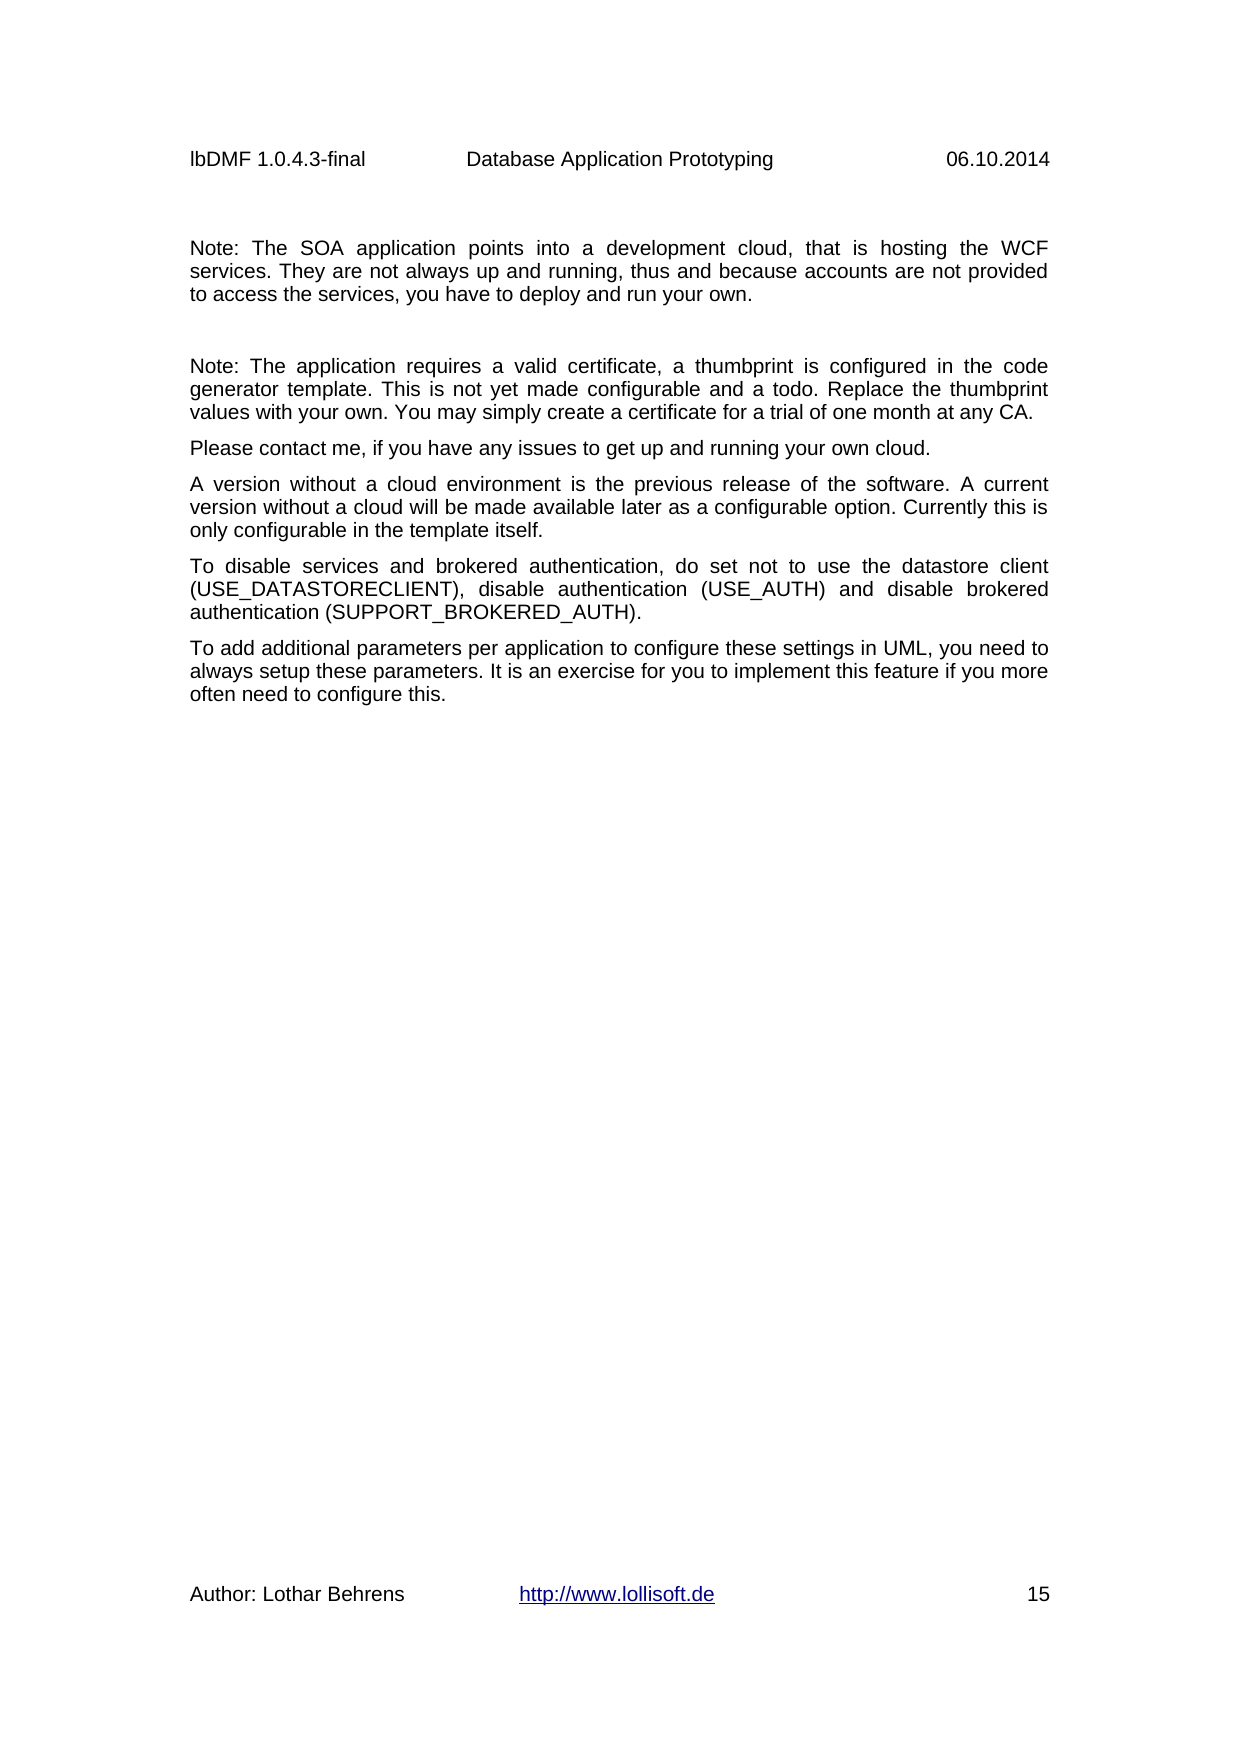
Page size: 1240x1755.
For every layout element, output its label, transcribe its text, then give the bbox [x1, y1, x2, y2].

text To disable services and brokered authentication, do set not to use the datastore client (USE_DATASTORECLIENT), disable authentication (USE_AUTH) and disable brokered authentication (SUPPORT_BROKERED_AUTH). [189, 554, 1050, 624]
text Note: The application requires a valid certificate, a thumbprint is configured in the code generator template. This is not yet made configurable and a todo. Replace the thumbprint values with your own. You may simply create a certificate for a trial of one month at any CA. [189, 354, 1050, 424]
text A version without a cloud environment is the previous release of the software. A current version without a cloud will be made available later as a configurable option. Currently this is only configurable in the template itself. [189, 472, 1050, 542]
text To add additional parameters per application to configure these settings in UML, you need to always setup these parameters. It is an exercise for you to implement this feature if you more often need to configure this. [189, 637, 1050, 706]
text Note: The SOA application points into a development cloud, that is hosting the WCF services. They are not always up and running, thus and because accounts are not provided to access the services, you have to deploy and run your own. [189, 236, 1050, 306]
text Please contact me, if you have any issues to get up and running your own cloud. [189, 436, 1050, 460]
